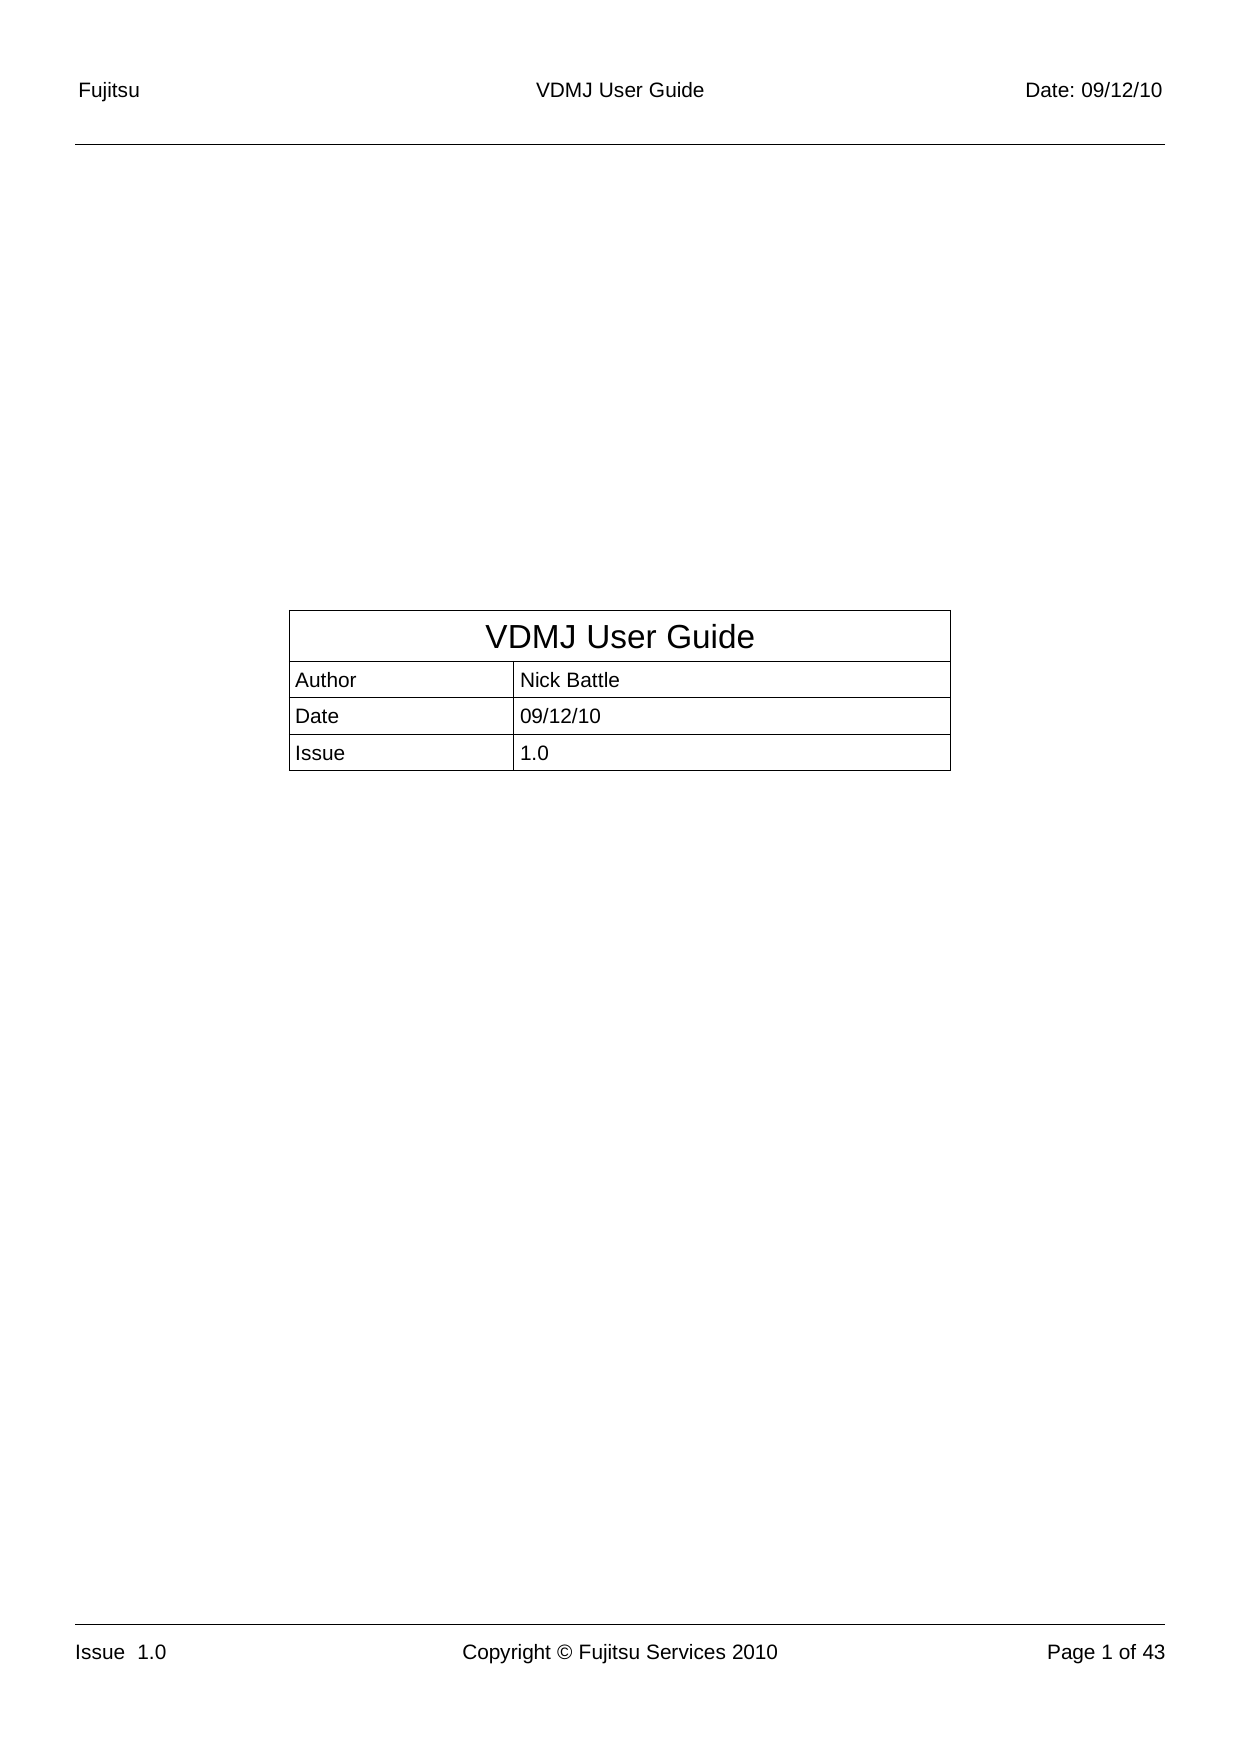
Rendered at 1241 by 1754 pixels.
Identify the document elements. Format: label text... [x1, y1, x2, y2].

table_cell Author [290, 662, 513, 697]
table_cell Nick Battle [514, 662, 950, 697]
table_cell 1.0 [514, 735, 950, 770]
table_cell 09/12/10 [514, 698, 950, 734]
table_cell Issue [290, 735, 513, 770]
table_cell Date [290, 698, 513, 734]
table_header VDMJ User Guide [290, 611, 950, 661]
